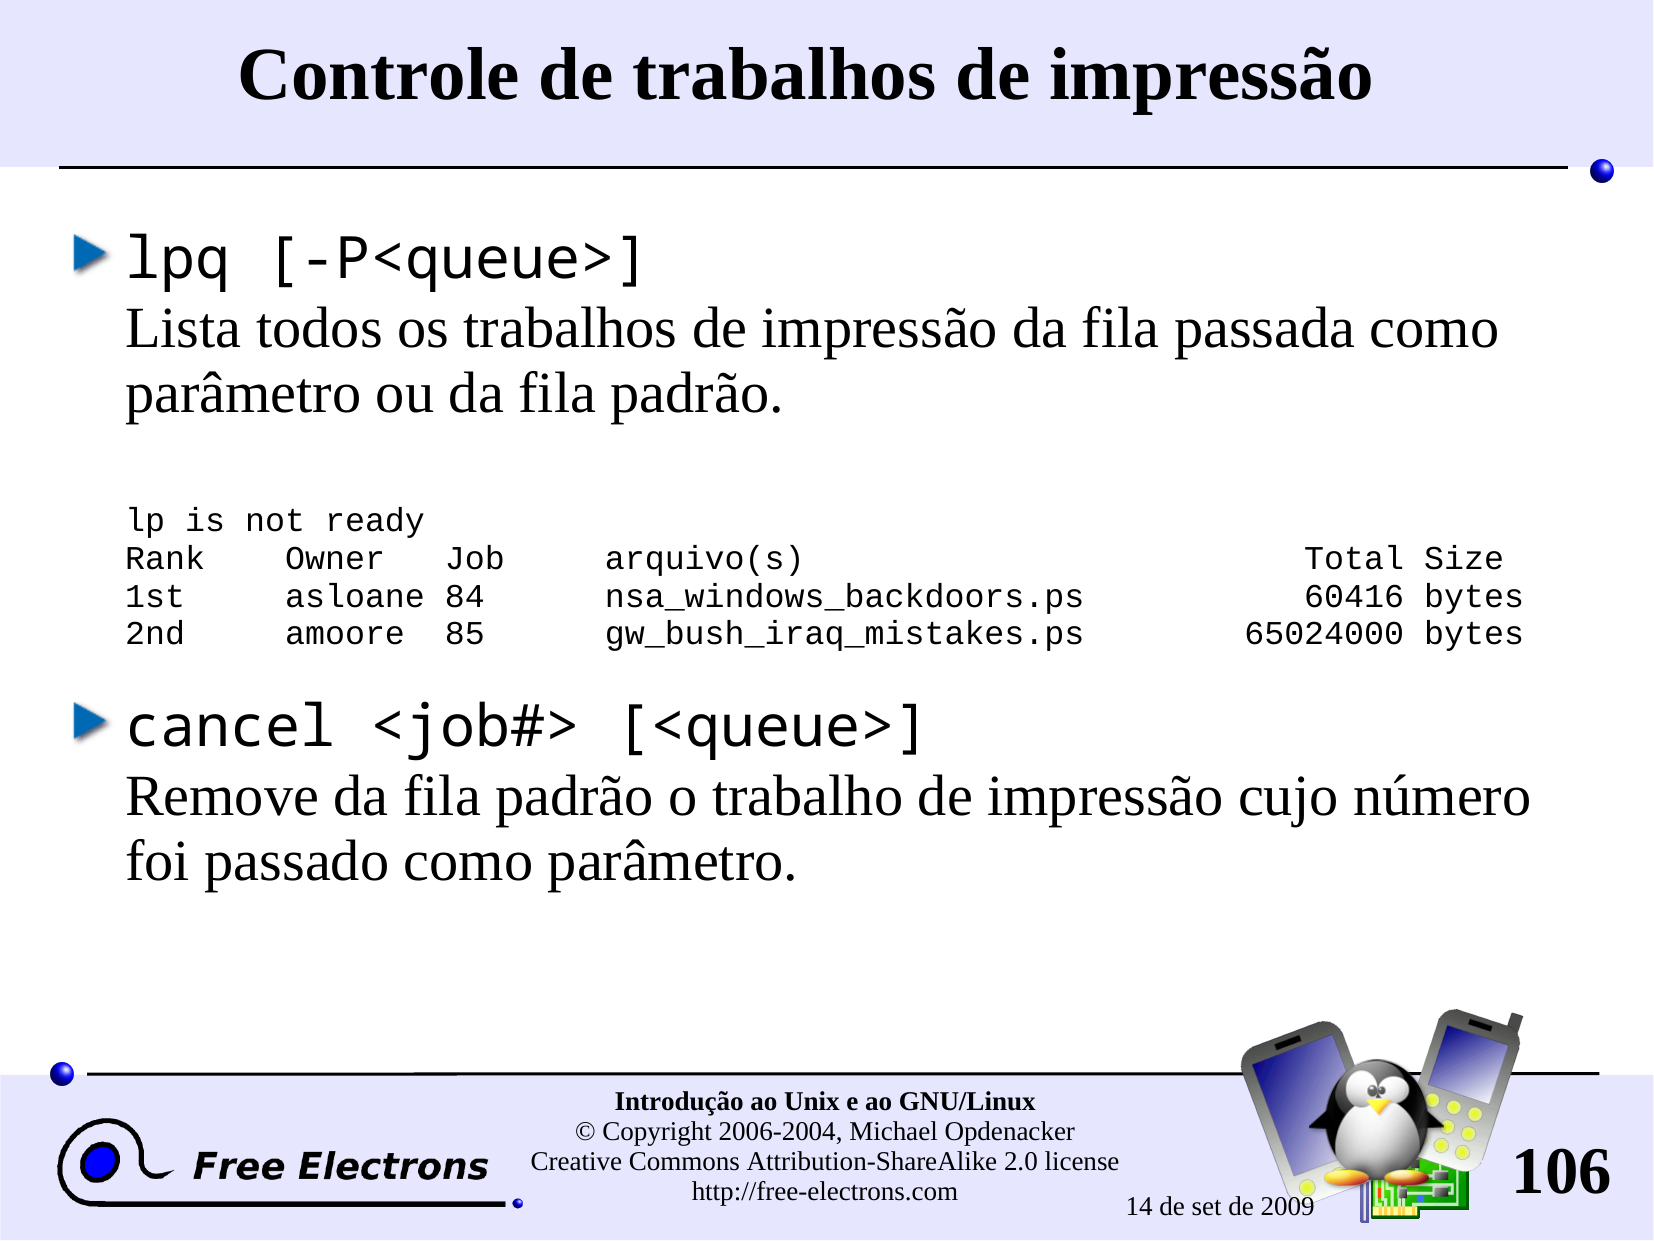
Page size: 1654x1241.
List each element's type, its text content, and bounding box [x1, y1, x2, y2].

picture [1280, 1198, 1284, 1208]
title Controle de trabalhos de impressão [60, 25, 1551, 124]
picture [50, 1107, 527, 1216]
picture [1304, 1198, 1311, 1207]
picture [1230, 1066, 1521, 1241]
list lpq [-P<queue>] Lista todos os trabalhos de impressão da fila passada como parâmetro ou da fila padrão. lp is not ready Rank Owner Job arquivo(s) Total Size 1st asloane 84 nsa_windows_backdoors.ps 60416 bytes 2nd amoore 85 gw_bush_iraq_mistakes.ps 65024000 bytes cancel <job#> [<queue>] Remove da fila padrão o trabalho de impressão cujo número foi passado como parâmetro. [54, 216, 1587, 1066]
